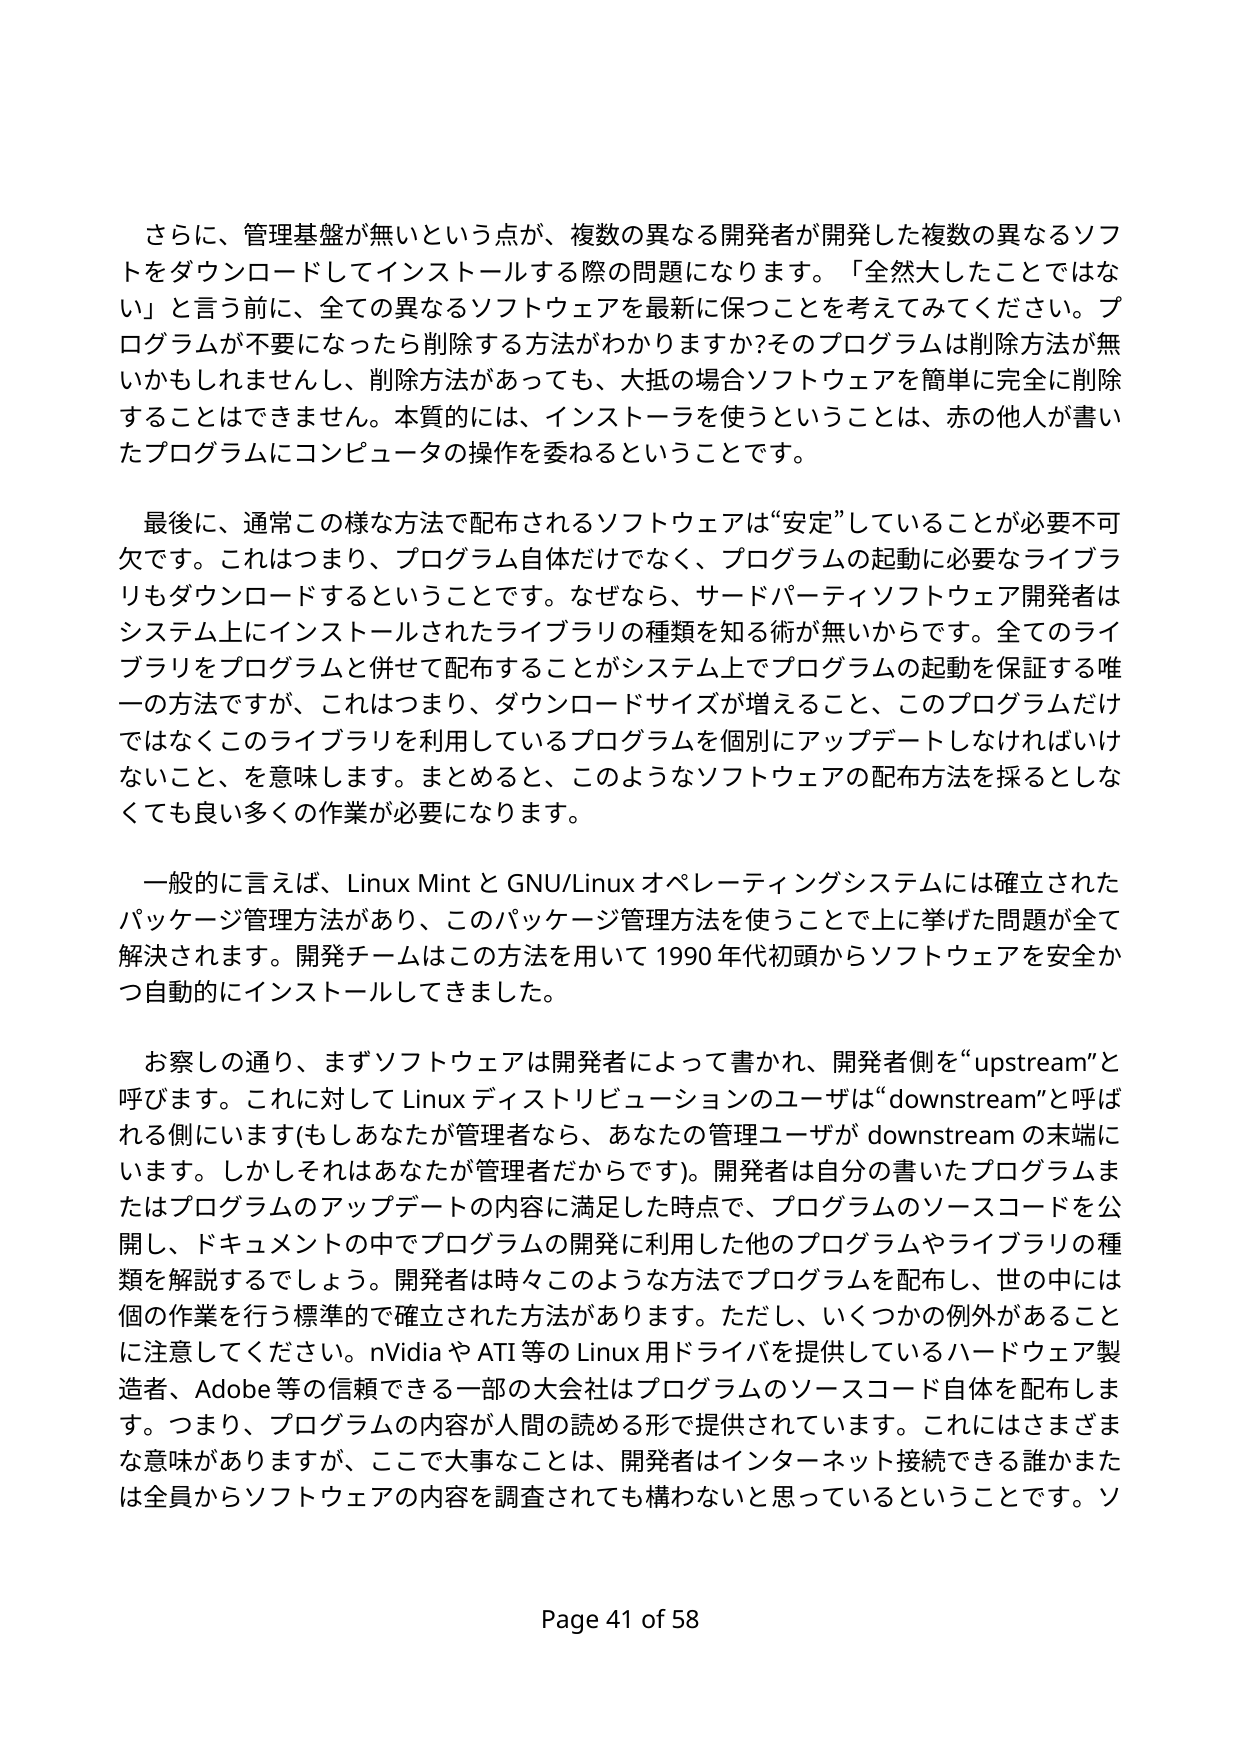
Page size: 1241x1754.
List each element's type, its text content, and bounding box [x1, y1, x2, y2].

text さらに、管理基盤が無いという点が、複数の異なる開発者が開発した複数の異なるソフトをダウンロードしてインストールする際の問題になります。「全然大したことではない」と言う前に、全ての異なるソフトウェアを最新に保つことを考えてみてください。プログラムが不要になったら削除する方法がわかりますか?そのプログラムは削除方法が無いかもしれませんし、削除方法があっても、大抵の場合ソフトウェアを簡単に完全に削除することはできません。本質的には、インストーラを使うということは、赤の他人が書いたプログラムにコンピュータの操作を委ねるということです。 [118, 216, 1122, 469]
text お察しの通り、まずソフトウェアは開発者によって書かれ、開発者側を“upstream”と呼びます。これに対してLinuxディストリビューションのユーザは“downstream”と呼ばれる側にいます(もしあなたが管理者なら、あなたの管理ユーザがdownstreamの末端にいます。しかしそれはあなたが管理者だからです)。開発者は自分の書いたプログラムまたはプログラムのアップデートの内容に満足した時点で、プログラムのソースコードを公開し、ドキュメントの中でプログラムの開発に利用した他のプログラムやライブラリの種類を解説するでしょう。開発者は時々このような方法でプログラムを配布し、世の中には個の作業を行う標準的で確立された方法があります。ただし、いくつかの例外があることに注意してください。nVidiaやATI等のLinux用ドライバを提供しているハードウェア製造者、Adobe等の信頼できる一部の大会社はプログラムのソースコード自体を配布します。つまり、プログラムの内容が人間の読める形で提供されています。これにはさまざまな意味がありますが、ここで大事なことは、開発者はインターネット接続できる誰かまたは全員からソフトウェアの内容を調査されても構わないと思っているということです。ソ [118, 1043, 1122, 1514]
text 最後に、通常この様な方法で配布されるソフトウェアは“安定”していることが必要不可欠です。これはつまり、プログラム自体だけでなく、プログラムの起動に必要なライブラリもダウンロードするということです。なぜなら、サードパーティソフトウェア開発者はシステム上にインストールされたライブラリの種類を知る術が無いからです。全てのライブラリをプログラムと併せて配布することがシステム上でプログラムの起動を保証する唯一の方法ですが、これはつまり、ダウンロードサイズが増えること、このプログラムだけではなくこのライブラリを利用しているプログラムを個別にアップデートしなければいけないこと、を意味します。まとめると、このようなソフトウェアの配布方法を採るとしなくても良い多くの作業が必要になります。 [118, 503, 1122, 830]
text 一般的に言えば、Linux MintとGNU/Linuxオペレーティングシステムには確立されたパッケージ管理方法があり、このパッケージ管理方法を使うことで上に挙げた問題が全て解決されます。開発チームはこの方法を用いて1990年代初頭からソフトウェアを安全かつ自動的にインストールしてきました。 [118, 864, 1122, 1009]
